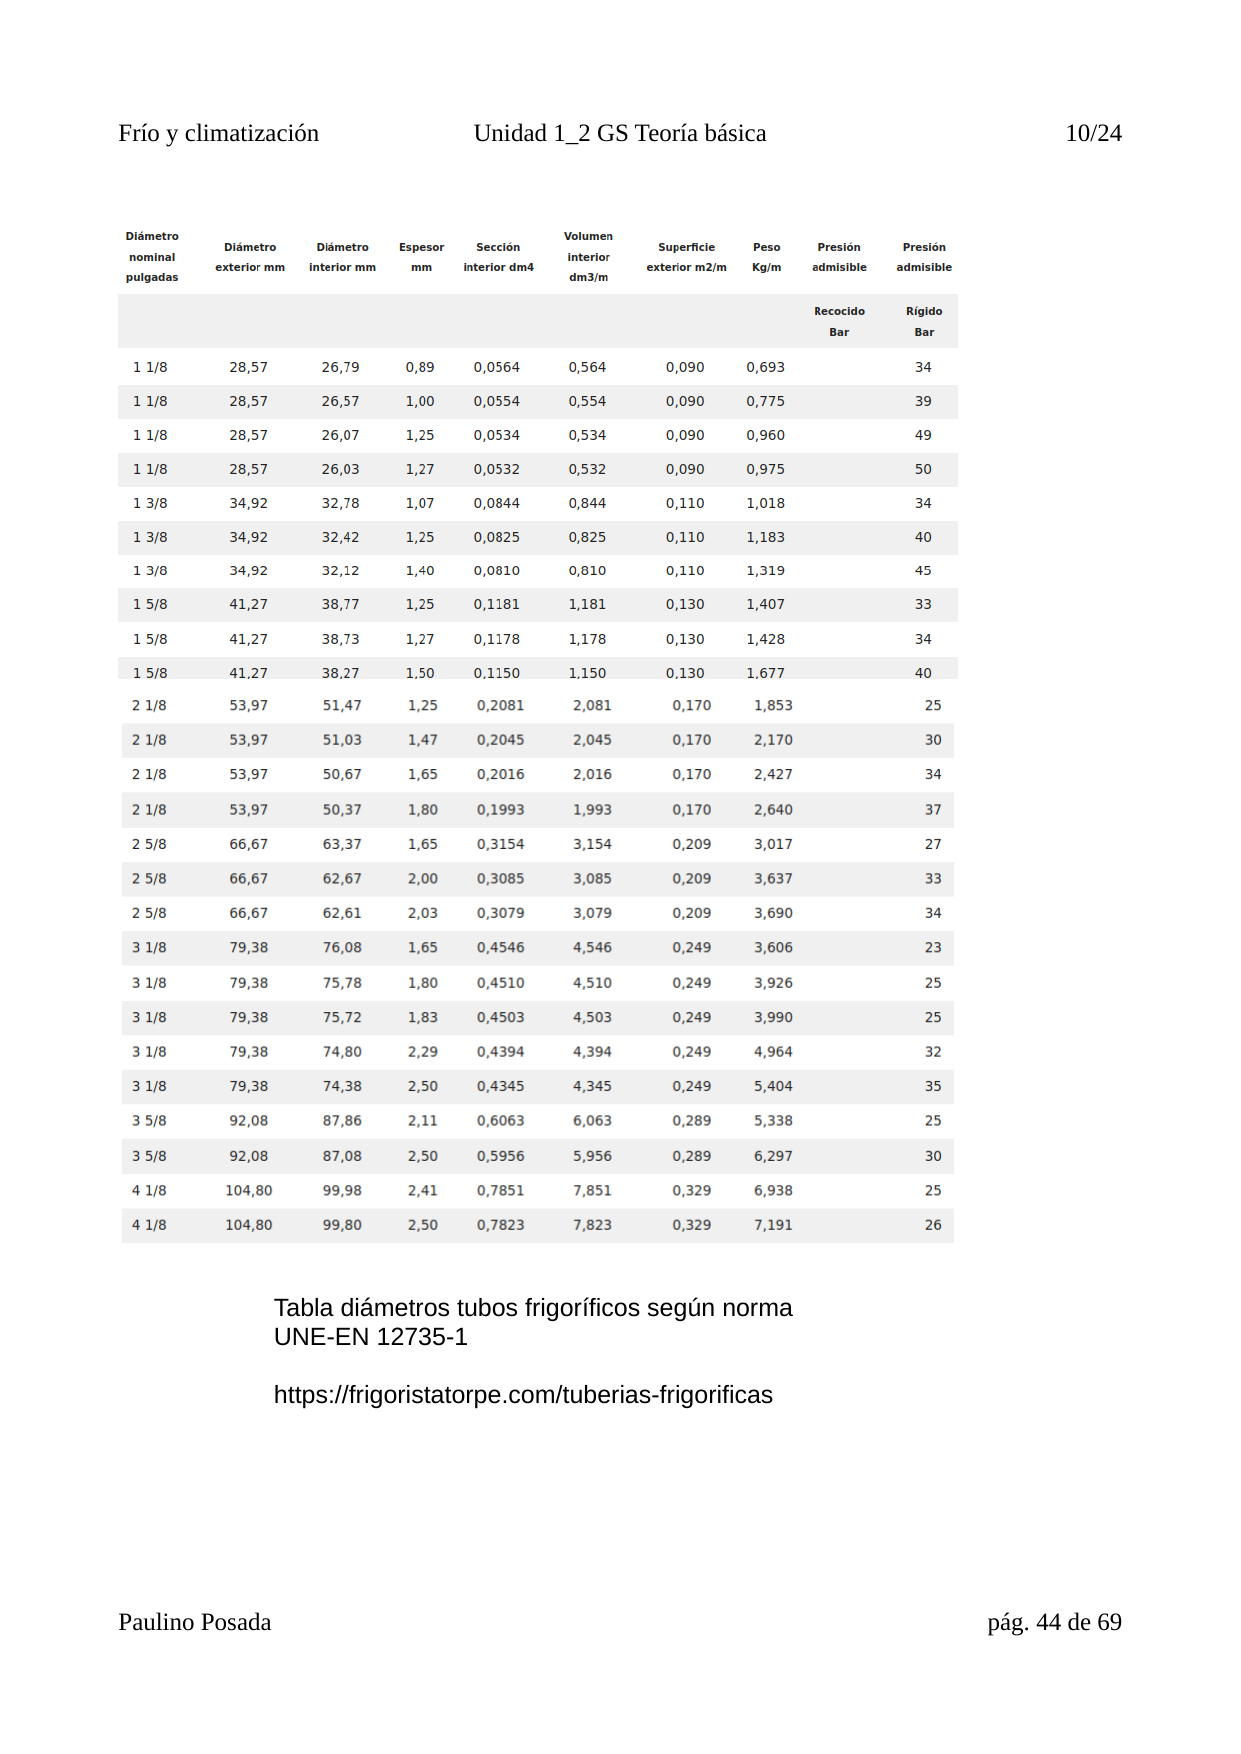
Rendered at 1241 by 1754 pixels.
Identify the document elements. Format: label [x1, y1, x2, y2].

picture [118, 231, 958, 348]
picture [118, 351, 958, 679]
picture [122, 689, 954, 1244]
